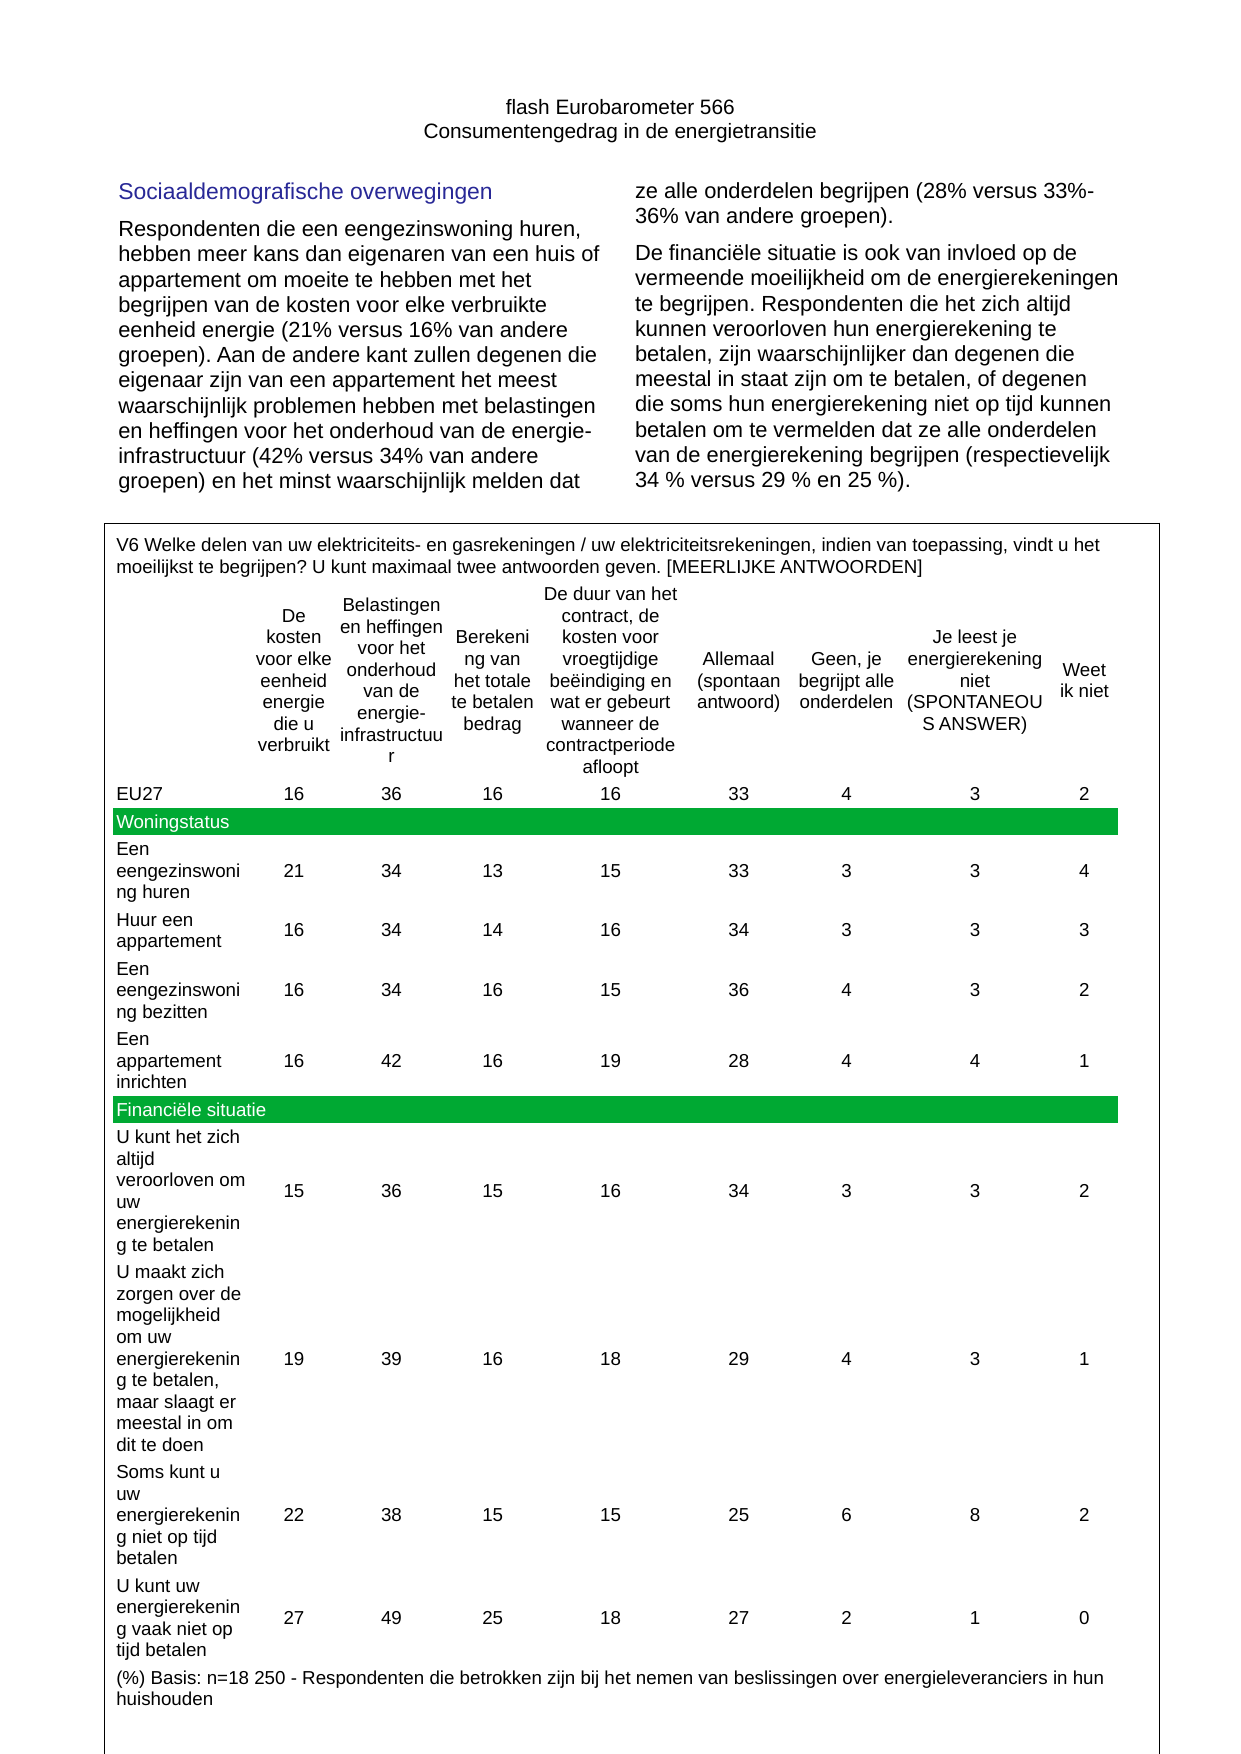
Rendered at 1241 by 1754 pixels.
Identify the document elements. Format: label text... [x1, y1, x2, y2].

table_cell 25 [448, 1572, 537, 1664]
table_cell Berekening van het totale te betalen bedrag [448, 580, 537, 780]
table_cell 22 [252, 1458, 335, 1572]
table_cell Geen, je begrijpt alle onderdelen [794, 580, 899, 780]
table_cell 15 [252, 1123, 335, 1258]
table_cell 4 [794, 955, 899, 1025]
table_cell 15 [448, 1123, 537, 1258]
table_cell 15 [537, 1458, 683, 1572]
table_cell 2 [1050, 1123, 1118, 1258]
table_cell 49 [335, 1572, 447, 1664]
table_cell 14 [448, 906, 537, 954]
table_cell 4 [794, 780, 899, 808]
table_cell 16 [448, 780, 537, 808]
table_cell 36 [684, 955, 793, 1025]
table_cell 3 [899, 955, 1050, 1025]
table_cell 15 [537, 835, 683, 906]
table_cell 16 [537, 906, 683, 954]
table_cell U kunt uw energierekening vaak niet op tijd betalen [113, 1572, 252, 1664]
table_cell Weet ik niet [1050, 580, 1118, 780]
table_cell 3 [899, 835, 1050, 906]
text ze alle onderdelen begrijpen (28% versus 33%-36% van andere groepen). [635, 178, 1122, 228]
table_cell 33 [684, 780, 793, 808]
table_cell [113, 580, 252, 780]
table_cell Huur een appartement [113, 906, 252, 954]
table_cell 3 [1050, 906, 1118, 954]
table_cell Een eengezinswoning huren [113, 835, 252, 906]
table_cell 2 [1050, 955, 1118, 1025]
table_cell 16 [448, 1025, 537, 1096]
table_cell 19 [252, 1258, 335, 1458]
table_cell 19 [537, 1025, 683, 1096]
table_cell Woningstatus [113, 808, 1118, 835]
table_cell 18 [537, 1258, 683, 1458]
table_cell 15 [537, 955, 683, 1025]
table_cell 8 [899, 1458, 1050, 1572]
table_cell Allemaal (spontaan antwoord) [684, 580, 793, 780]
table_cell 6 [794, 1458, 899, 1572]
table_cell 34 [335, 835, 447, 906]
table_cell Soms kunt u uw energierekening niet op tijd betalen [113, 1458, 252, 1572]
table_cell 36 [335, 780, 447, 808]
table_cell De duur van het contract, de kosten voor vroegtijdige beëindiging en wat er gebeurt wanneer de contractperiode afloopt [537, 580, 683, 780]
table_cell 4 [794, 1025, 899, 1096]
table_cell 1 [1050, 1025, 1118, 1096]
table_cell Belastingen en heffingen voor het onderhoud van de energie-infrastructuur [335, 580, 447, 780]
table_cell 16 [448, 1258, 537, 1458]
table_cell De kosten voor elke eenheid energie die u verbruikt [252, 580, 335, 780]
table_cell 42 [335, 1025, 447, 1096]
table_cell 4 [899, 1025, 1050, 1096]
table_cell 2 [1050, 780, 1118, 808]
table_cell 36 [335, 1123, 447, 1258]
table_cell 15 [448, 1458, 537, 1572]
table_cell 13 [448, 835, 537, 906]
text Respondenten die een eengezinswoning huren, hebben meer kans dan eigenaren van een huis of appartement om moeite te hebben met het begrijpen van de kosten voor elke verbruikte eenheid energie (21% versus 16% van andere groepen). Aan de andere kant zullen degenen die eigenaar zijn van een appartement het meest waarschijnlijk problemen hebben met belastingen en heffingen voor het onderhoud van de energie-infrastructuur (42% versus 34% van andere groepen) en het minst waarschijnlijk melden dat [118, 216, 605, 493]
table_header V6 Welke delen van uw elektriciteits- en gasrekeningen / uw elektriciteitsrekeningen, indien van toepassing, vindt u het moeilijkst te begrijpen? U kunt maximaal twee antwoorden geven. [MEERLIJKE ANTWOORDEN] [113, 531, 1118, 580]
table_cell EU27 [113, 780, 252, 808]
table_cell 16 [252, 955, 335, 1025]
text Sociaaldemografische overwegingen [118, 178, 605, 204]
table_cell 16 [537, 780, 683, 808]
table_cell 3 [899, 1123, 1050, 1258]
table_cell 27 [252, 1572, 335, 1664]
table_cell 2 [1050, 1458, 1118, 1572]
table_cell 27 [684, 1572, 793, 1664]
table_cell 25 [684, 1458, 793, 1572]
table_cell U kunt het zich altijd veroorloven om uw energierekening te betalen [113, 1123, 252, 1258]
table_cell 3 [899, 780, 1050, 808]
table_cell 34 [335, 955, 447, 1025]
table_cell 21 [252, 835, 335, 906]
table_cell (%) Basis: n=18 250 - Respondenten die betrokken zijn bij het nemen van beslissingen over energieleveranciers in hun huishouden [113, 1664, 1118, 1713]
text De financiële situatie is ook van invloed op de vermeende moeilijkheid om de energierekeningen te begrijpen. Respondenten die het zich altijd kunnen veroorloven hun energierekening te betalen, zijn waarschijnlijker dan degenen die meestal in staat zijn om te betalen, of degenen die soms hun energierekening niet op tijd kunnen betalen om te vermelden dat ze alle onderdelen van de energierekening begrijpen (respectievelijk 34 % versus 29 % en 25 %). [635, 240, 1122, 492]
table_cell U maakt zich zorgen over de mogelijkheid om uw energierekening te betalen, maar slaagt er meestal in om dit te doen [113, 1258, 252, 1458]
table_cell 33 [684, 835, 793, 906]
table_cell 16 [252, 780, 335, 808]
table_cell 4 [794, 1258, 899, 1458]
table_cell 38 [335, 1458, 447, 1572]
table_cell 16 [537, 1123, 683, 1258]
table_cell 3 [794, 1123, 899, 1258]
table_cell 29 [684, 1258, 793, 1458]
table_cell 16 [448, 955, 537, 1025]
table_cell 18 [537, 1572, 683, 1664]
table_cell 34 [684, 906, 793, 954]
table_cell 28 [684, 1025, 793, 1096]
table_cell Financiële situatie [113, 1096, 1118, 1123]
table_cell 3 [794, 835, 899, 906]
table_cell Je leest je energierekening niet (SPONTANEOUS ANSWER) [899, 580, 1050, 780]
table_cell 16 [252, 1025, 335, 1096]
table_cell 0 [1050, 1572, 1118, 1664]
table_cell 1 [1050, 1258, 1118, 1458]
table_cell 39 [335, 1258, 447, 1458]
table_cell 16 [252, 906, 335, 954]
table_cell 3 [899, 1258, 1050, 1458]
table_cell Een appartement inrichten [113, 1025, 252, 1096]
text [105, 524, 1159, 1754]
table_cell 34 [684, 1123, 793, 1258]
table_cell 3 [899, 906, 1050, 954]
table_cell 2 [794, 1572, 899, 1664]
table_cell 34 [335, 906, 447, 954]
table_cell 4 [1050, 835, 1118, 906]
table_cell Een eengezinswoning bezitten [113, 955, 252, 1025]
table_cell 3 [794, 906, 899, 954]
table_cell 1 [899, 1572, 1050, 1664]
